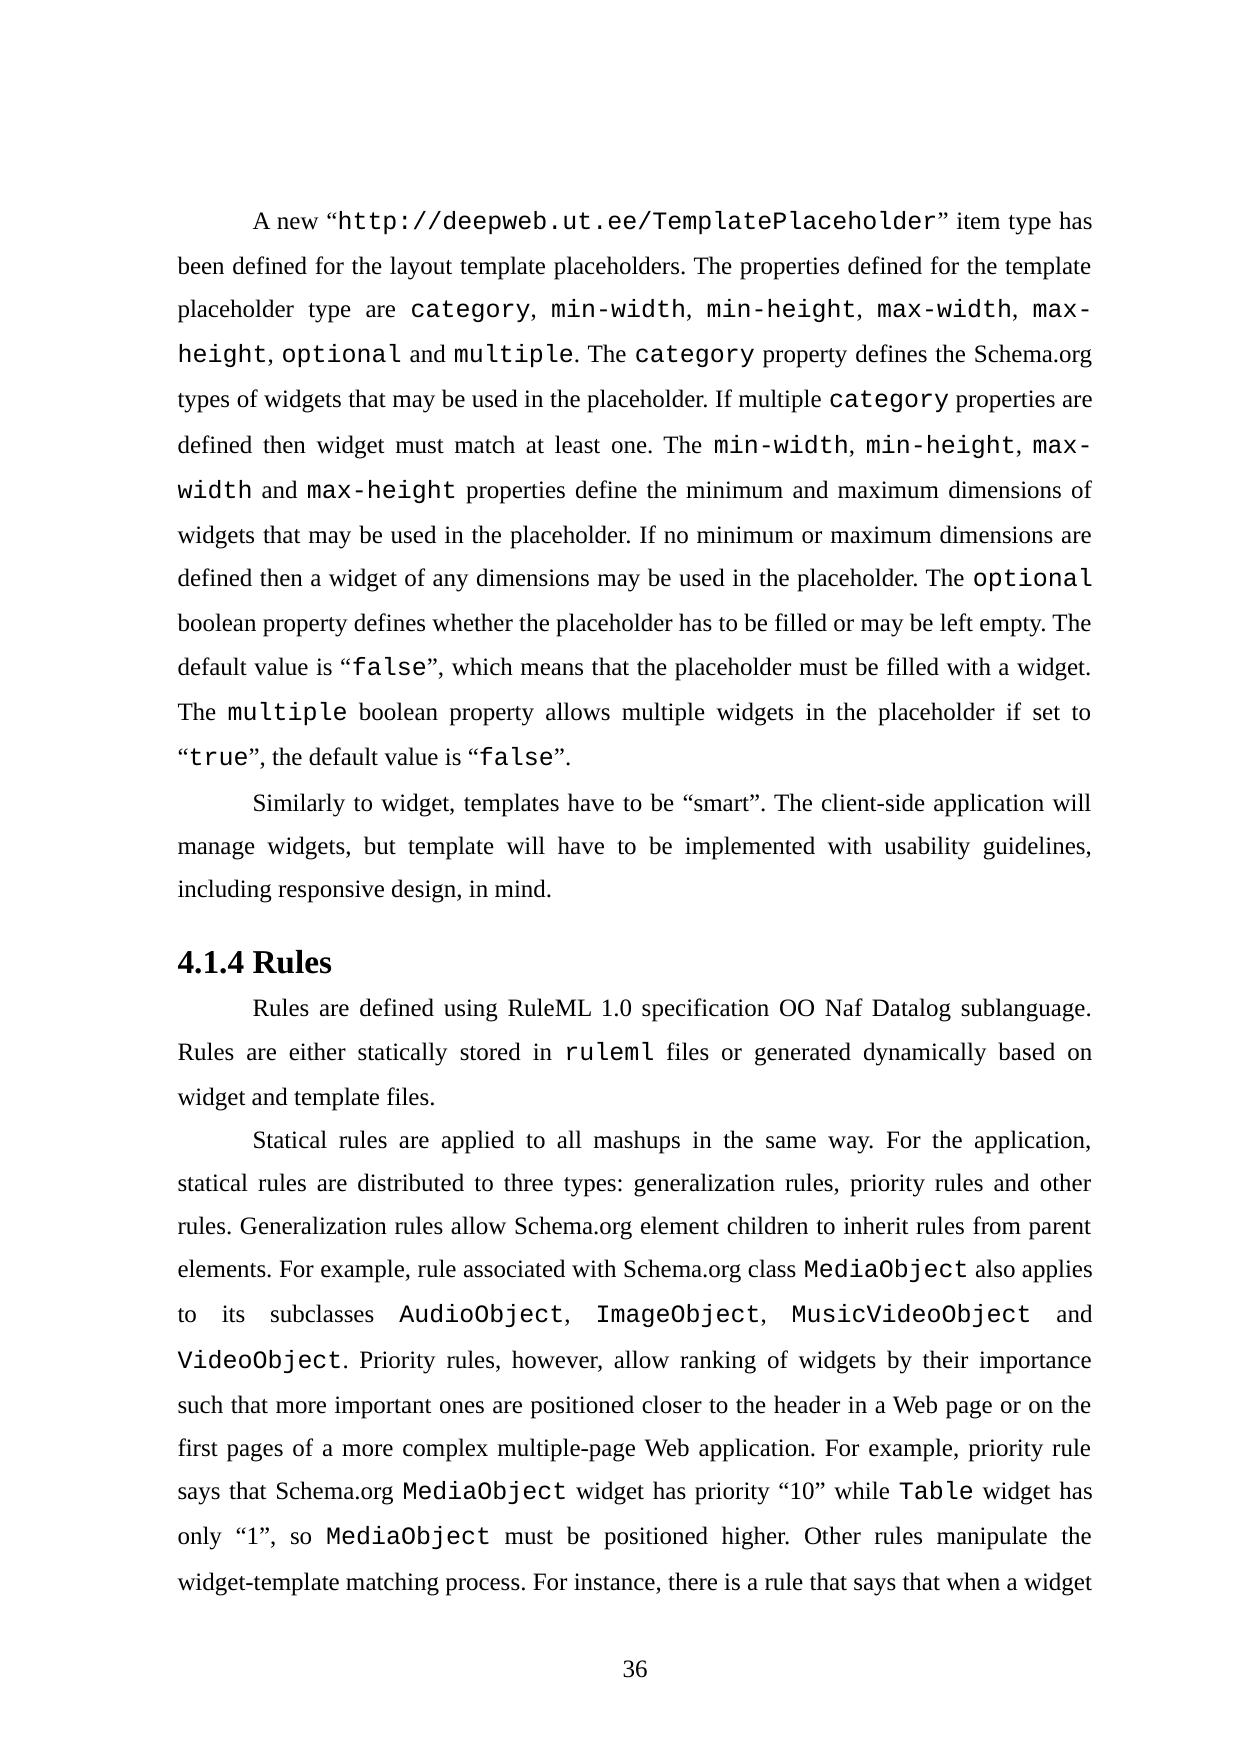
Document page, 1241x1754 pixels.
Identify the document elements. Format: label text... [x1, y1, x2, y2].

text Rules are defined using RuleML 1.0 specification OO Naf Datalog sublanguage. Rules are either statically stored in ruleml files or generated dynamically based on widget and template files. [177, 993, 1093, 1111]
subtitle Rules [177, 943, 1093, 981]
text Statical rules are applied to all mashups in the same way. For the application, statical rules are distributed to three types: generalization rules, priority rules and other rules. Generalization rules allow Schema.org element children to inherit rules from parent elements. For example, rule associated with Schema.org class MediaObject also applies to its subclasses AudioObject, ImageObject, MusicVideoObject and VideoObject. Priority rules, however, allow ranking of widgets by their importance such that more important ones are positioned closer to the header in a Web page or on the first pages of a more complex multiple-page Web application. For example, priority rule says that Schema.org MediaObject widget has priority “10” while Table widget has only “1”, so MediaObject must be positioned higher. Other rules manipulate the widget-template matching process. For instance, there is a rule that says that when a widget [177, 1125, 1093, 1595]
text A new “http://deepweb.ut.ee/TemplatePlaceholder” item type has been defined for the layout template placeholders. The properties defined for the template placeholder type are category, min-width, min-height, max-width, max-height, optional and multiple. The category property defines the Schema.org types of widgets that may be used in the placeholder. If multiple category properties are defined then widget must match at least one. The min-width, min-height, max-width and max-height properties define the minimum and maximum dimensions of widgets that may be used in the placeholder. If no minimum or maximum dimensions are defined then a widget of any dimensions may be used in the placeholder. The optional boolean property defines whether the placeholder has to be filled or may be left empty. The default value is “false”, which means that the placeholder must be filled with a widget. The multiple boolean property allows multiple widgets in the placeholder if set to “true”, the default value is “false”. [177, 206, 1093, 773]
text Similarly to widget, templates have to be “smart”. The client-side application will manage widgets, but template will have to be implemented with usability guidelines, including responsive design, in mind. [177, 788, 1093, 903]
